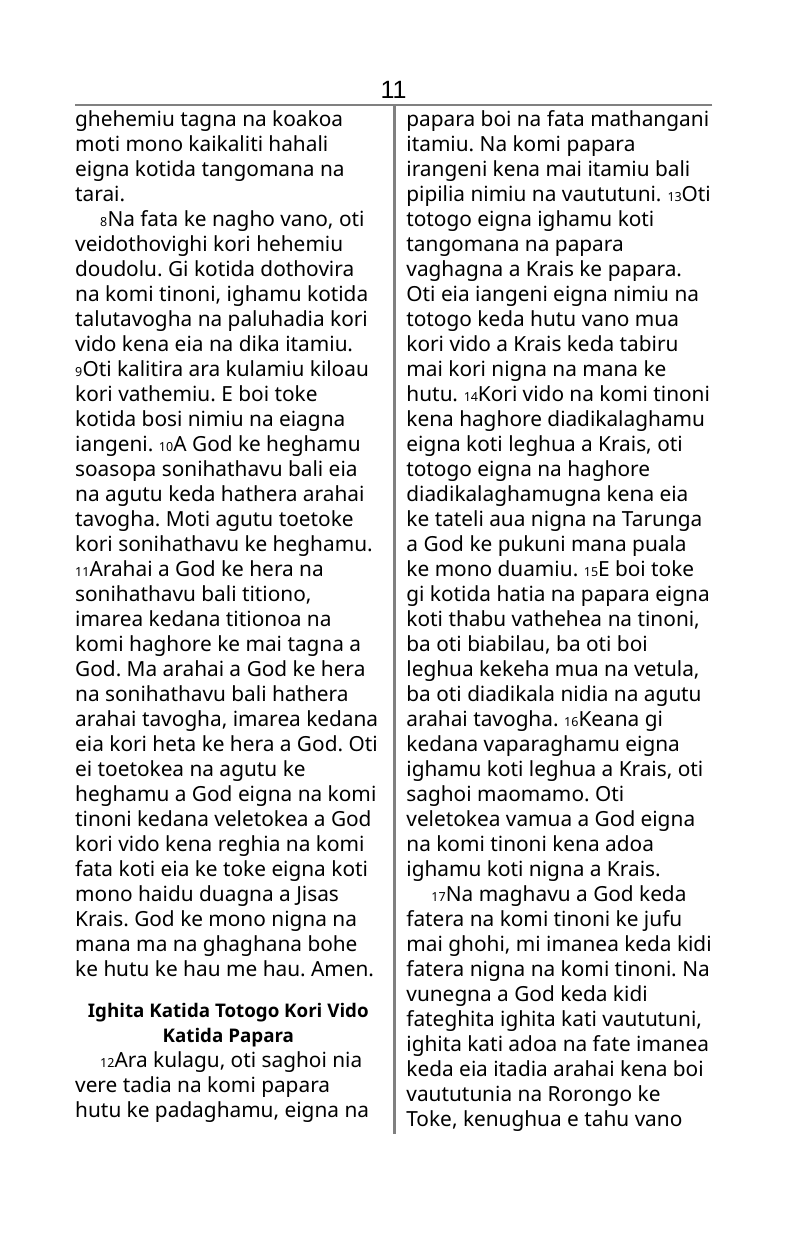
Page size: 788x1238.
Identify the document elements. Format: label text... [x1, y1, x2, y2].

text papara boi na fata mathangani itamiu. Na komi papara irangeni kena mai itamiu bali pipilia nimiu na vaututuni. 13Oti totogo eigna ighamu koti tangomana na papara vaghagna a Krais ke papara. Oti eia iangeni eigna nimiu na totogo keda hutu vano mua kori vido a Krais keda tabiru mai kori nigna na mana ke hutu. 14Kori vido na komi tinoni kena haghore diadikalaghamu eigna koti leghua a Krais, oti totogo eigna na haghore diadikalaghamugna kena eia ke tateli aua nigna na Tarunga a God ke pukuni mana puala ke mono duamiu. 15E boi toke gi kotida hatia na papara eigna koti thabu vathehea na tinoni, ba oti biabilau, ba oti boi leghua kekeha mua na vetula, ba oti diadikala nidia na agutu arahai tavogha. 16Keana gi kedana vaparaghamu eigna ighamu koti leghua a Krais, oti saghoi maomamo. Oti veletokea vamua a God eigna na komi tinoni kena adoa ighamu koti nigna a Krais. [406, 106, 712, 881]
text ghehemiu tagna na koakoa moti mono kaikaliti hahali eigna kotida tangomana na tarai. [75, 106, 381, 206]
text 8Na fata ke nagho vano, oti veidothovighi kori hehemiu doudolu. Gi kotida dothovira na komi tinoni, ighamu kotida talutavogha na paluhadia kori vido kena eia na dika itamiu. 9Oti kalitira ara kulamiu kiloau kori vathemiu. E boi toke kotida bosi nimiu na eiagna iangeni. 10A God ke heghamu soasopa sonihathavu bali eia na agutu keda hathera arahai tavogha. Moti agutu toetoke kori sonihathavu ke heghamu. 11Arahai a God ke hera na sonihathavu bali titiono, imarea kedana titionoa na komi haghore ke mai tagna a God. Ma arahai a God ke hera na sonihathavu bali hathera arahai tavogha, imarea kedana eia kori heta ke hera a God. Oti ei toetokea na agutu ke heghamu a God eigna na komi tinoni kedana veletokea a God kori vido kena reghia na komi fata koti eia ke toke eigna koti mono haidu duagna a Jisas Krais. God ke mono nigna na mana ma na ghaghana bohe ke hutu ke hau me hau. Amen. [75, 206, 381, 981]
text Ighita Katida Totogo Kori Vido Katida Papara [75, 998, 381, 1048]
text 12Ara kulagu, oti saghoi nia vere tadia na komi papara hutu ke padaghamu, eigna na [75, 1048, 381, 1123]
text 17Na maghavu a God keda fatera na komi tinoni ke jufu mai ghohi, mi imanea keda kidi fatera nigna na komi tinoni. Na vunegna a God keda kidi fateghita ighita kati vaututuni, ighita kati adoa na fate imanea keda eia itadia arahai kena boi vaututunia na Rorongo ke Toke, kenughua e tahu vano [406, 881, 712, 1131]
